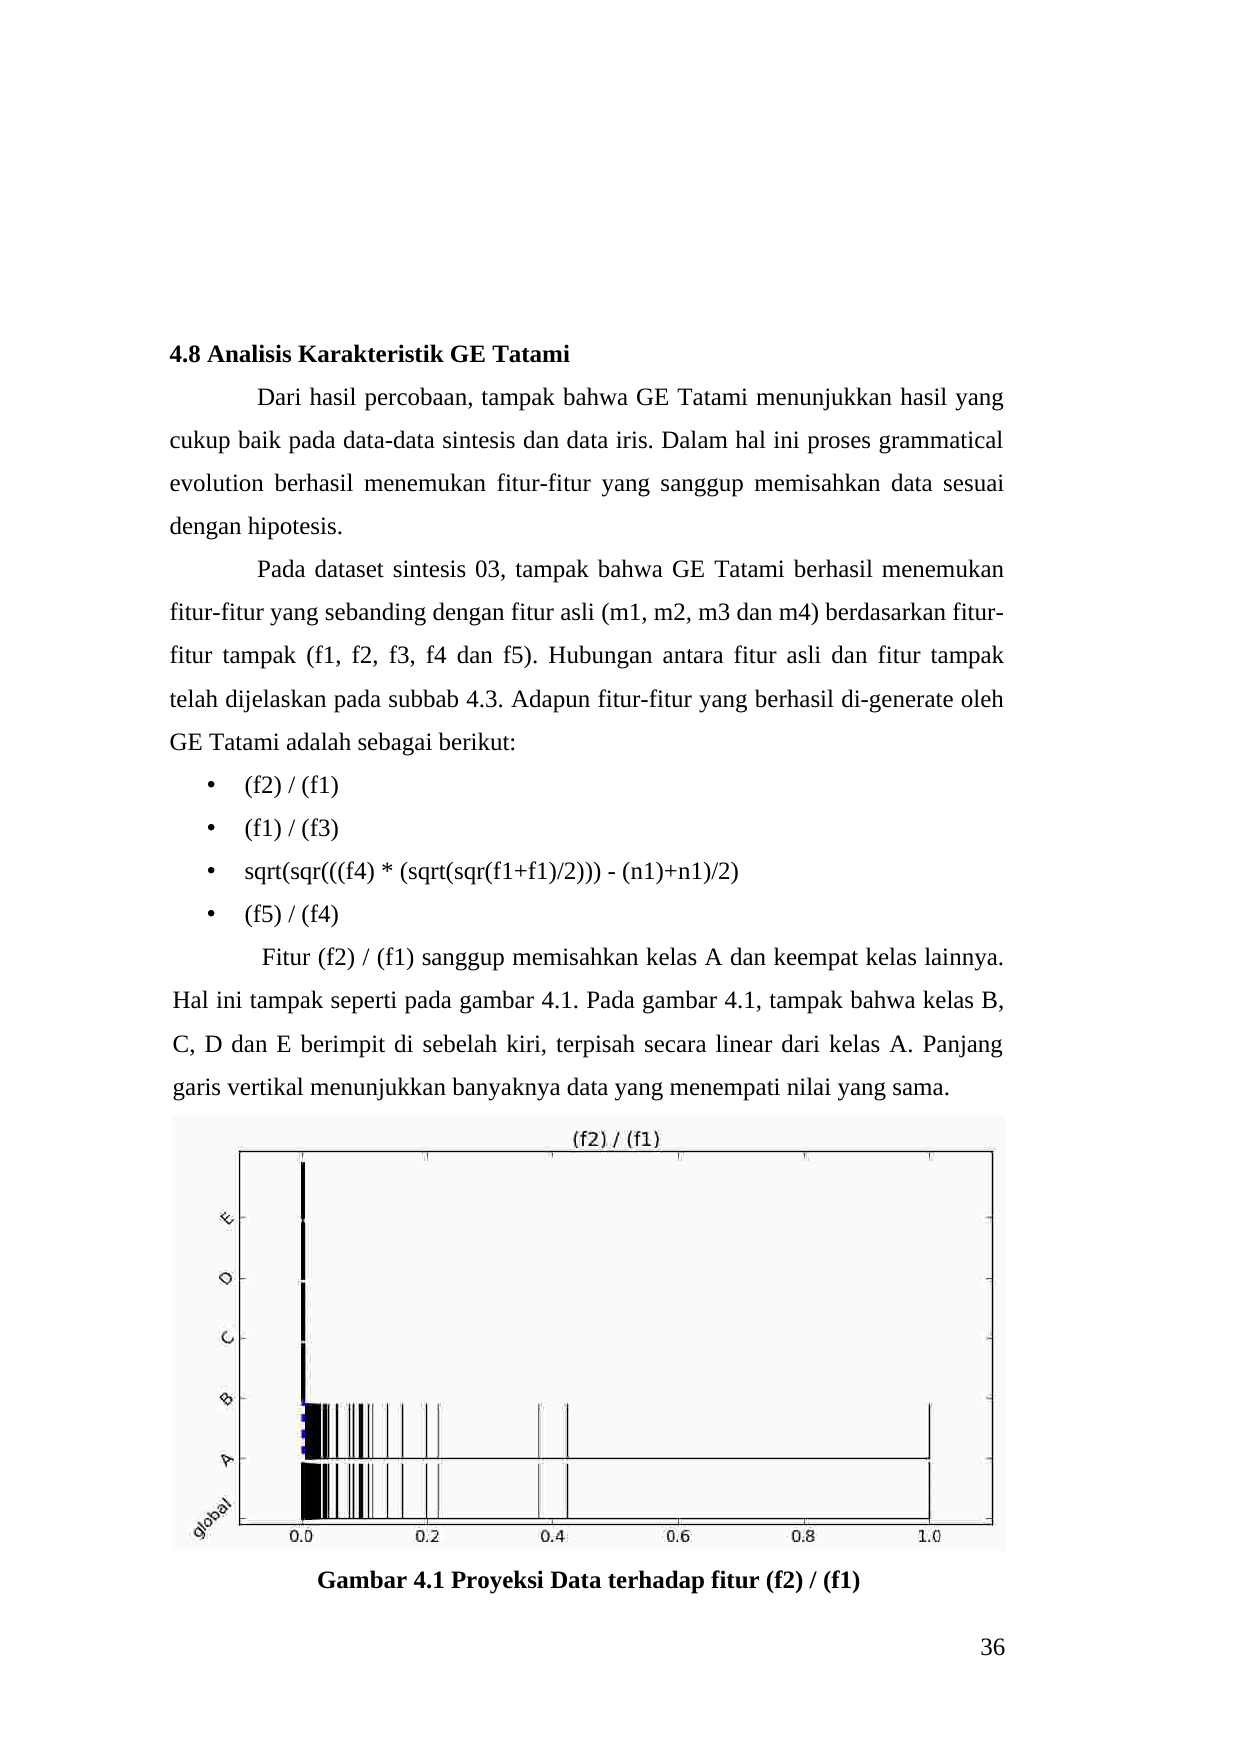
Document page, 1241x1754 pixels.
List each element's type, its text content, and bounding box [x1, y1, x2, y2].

subtitle Analisis Karakteristik GE Tatami [169, 339, 1005, 367]
text Gambar 4.1 Proyeksi Data terhadap fitur (f2) / (f1) [172, 1551, 1005, 1594]
list (f1) / (f3) [207, 813, 1005, 842]
text Pada dataset sintesis 03, tampak bahwa GE Tatami berhasil menemukan fitur-fitur yang sebanding dengan fitur asli (m1, m2, m3 dan m4) berdasarkan fitur-fitur tampak (f1, f2, f3, f4 dan f5). Hubungan antara fitur asli dan fitur tampak telah dijelaskan pada subbab 4.3. Adapun fitur-fitur yang berhasil di-generate oleh GE Tatami adalah sebagai berikut: [169, 554, 1005, 756]
picture [172, 1115, 1005, 1551]
text Fitur (f2) / (f1) sanggup memisahkan kelas A dan keempat kelas lainnya. Hal ini tampak seperti pada gambar 4.1. Pada gambar 4.1, tampak bahwa kelas B, C, D dan E berimpit di sebelah kiri, terpisah secara linear dari kelas A. Panjang garis vertikal menunjukkan banyaknya data yang menempati nilai yang sama. [172, 942, 1005, 1101]
list (f2) / (f1) [207, 770, 1005, 799]
text Dari hasil percobaan, tampak bahwa GE Tatami menunjukkan hasil yang cukup baik pada data-data sintesis dan data iris. Dalam hal ini proses grammatical evolution berhasil menemukan fitur-fitur yang sanggup memisahkan data sesuai dengan hipotesis. [169, 382, 1005, 540]
list (f5) / (f4) [207, 899, 1005, 928]
list sqrt(sqr(((f4) * (sqrt(sqr(f1+f1)/2))) - (n1)+n1)/2) [207, 856, 1005, 885]
